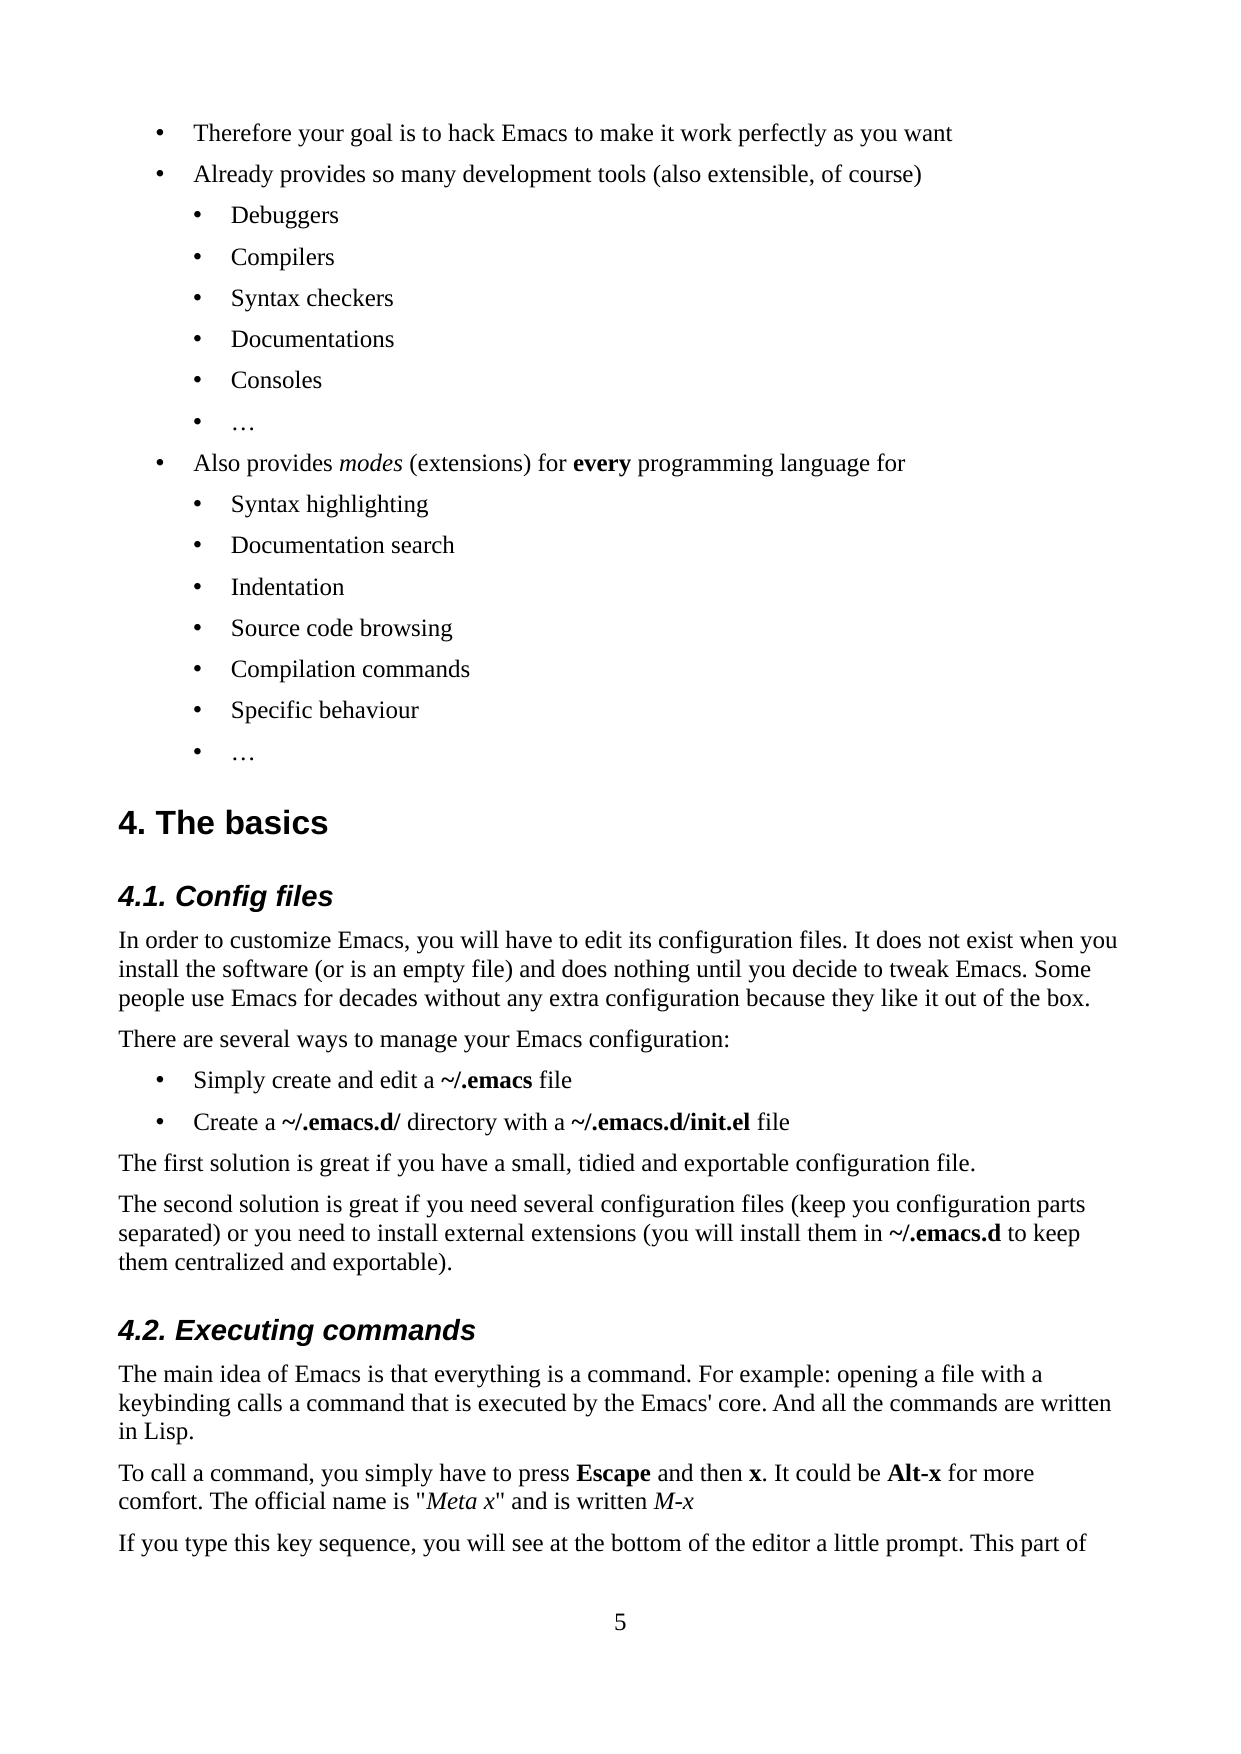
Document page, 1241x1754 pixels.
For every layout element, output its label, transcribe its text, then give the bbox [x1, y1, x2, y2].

list Consoles [193, 366, 1122, 394]
list Indentation [193, 572, 1122, 601]
list Already provides so many development tools (also extensible, of course) [156, 159, 1122, 188]
text There are several ways to manage your Emacs configuration: [118, 1024, 1122, 1053]
list Also provides modes (extensions) for every programming language for [156, 448, 1122, 477]
text The second solution is great if you need several configuration files (keep you configuration parts separated) or you need to install external extensions (you will install them in ~/.emacs.d to keep them centralized and exportable). [118, 1189, 1122, 1275]
list Create a ~/.emacs.d/ directory with a ~/.emacs.d/init.el file [156, 1107, 1122, 1135]
subtitle Executing commands [118, 1313, 1122, 1346]
list Simply create and edit a ~/.emacs file [156, 1065, 1122, 1094]
list Syntax checkers [193, 283, 1122, 312]
list Documentation search [193, 531, 1122, 559]
list … [193, 407, 1122, 436]
list Compilers [193, 242, 1122, 271]
list Compilation commands [193, 654, 1122, 683]
list Syntax highlighting [193, 489, 1122, 518]
list Source code browsing [193, 613, 1122, 642]
text The main idea of Emacs is that everything is a command. For example: opening a file with a keybinding calls a command that is executed by the Emacs' core. And all the commands are written in Lisp. [118, 1359, 1122, 1445]
list … [193, 737, 1122, 766]
text To call a command, you simply have to press Escape and then x. It could be Alt-x for more comfort. The official name is "Meta x" and is written M-x [118, 1458, 1122, 1515]
list Documentations [193, 324, 1122, 353]
text If you type this key sequence, you will see at the bottom of the editor a little prompt. This part of [118, 1528, 1122, 1556]
list Debuggers [193, 201, 1122, 229]
list Therefore your goal is to hack Emacs to make it work perfectly as you want [156, 118, 1122, 147]
list Specific behaviour [193, 696, 1122, 724]
text The first solution is great if you have a small, tidied and exportable configuration file. [118, 1148, 1122, 1177]
subtitle The basics [118, 803, 1122, 842]
text In order to customize Emacs, you will have to edit its configuration files. It does not exist when you install the software (or is an empty file) and does nothing until you decide to tweak Emacs. Some people use Emacs for decades without any extra configuration because they like it out of the box. [118, 925, 1122, 1012]
subtitle Config files [118, 879, 1122, 913]
